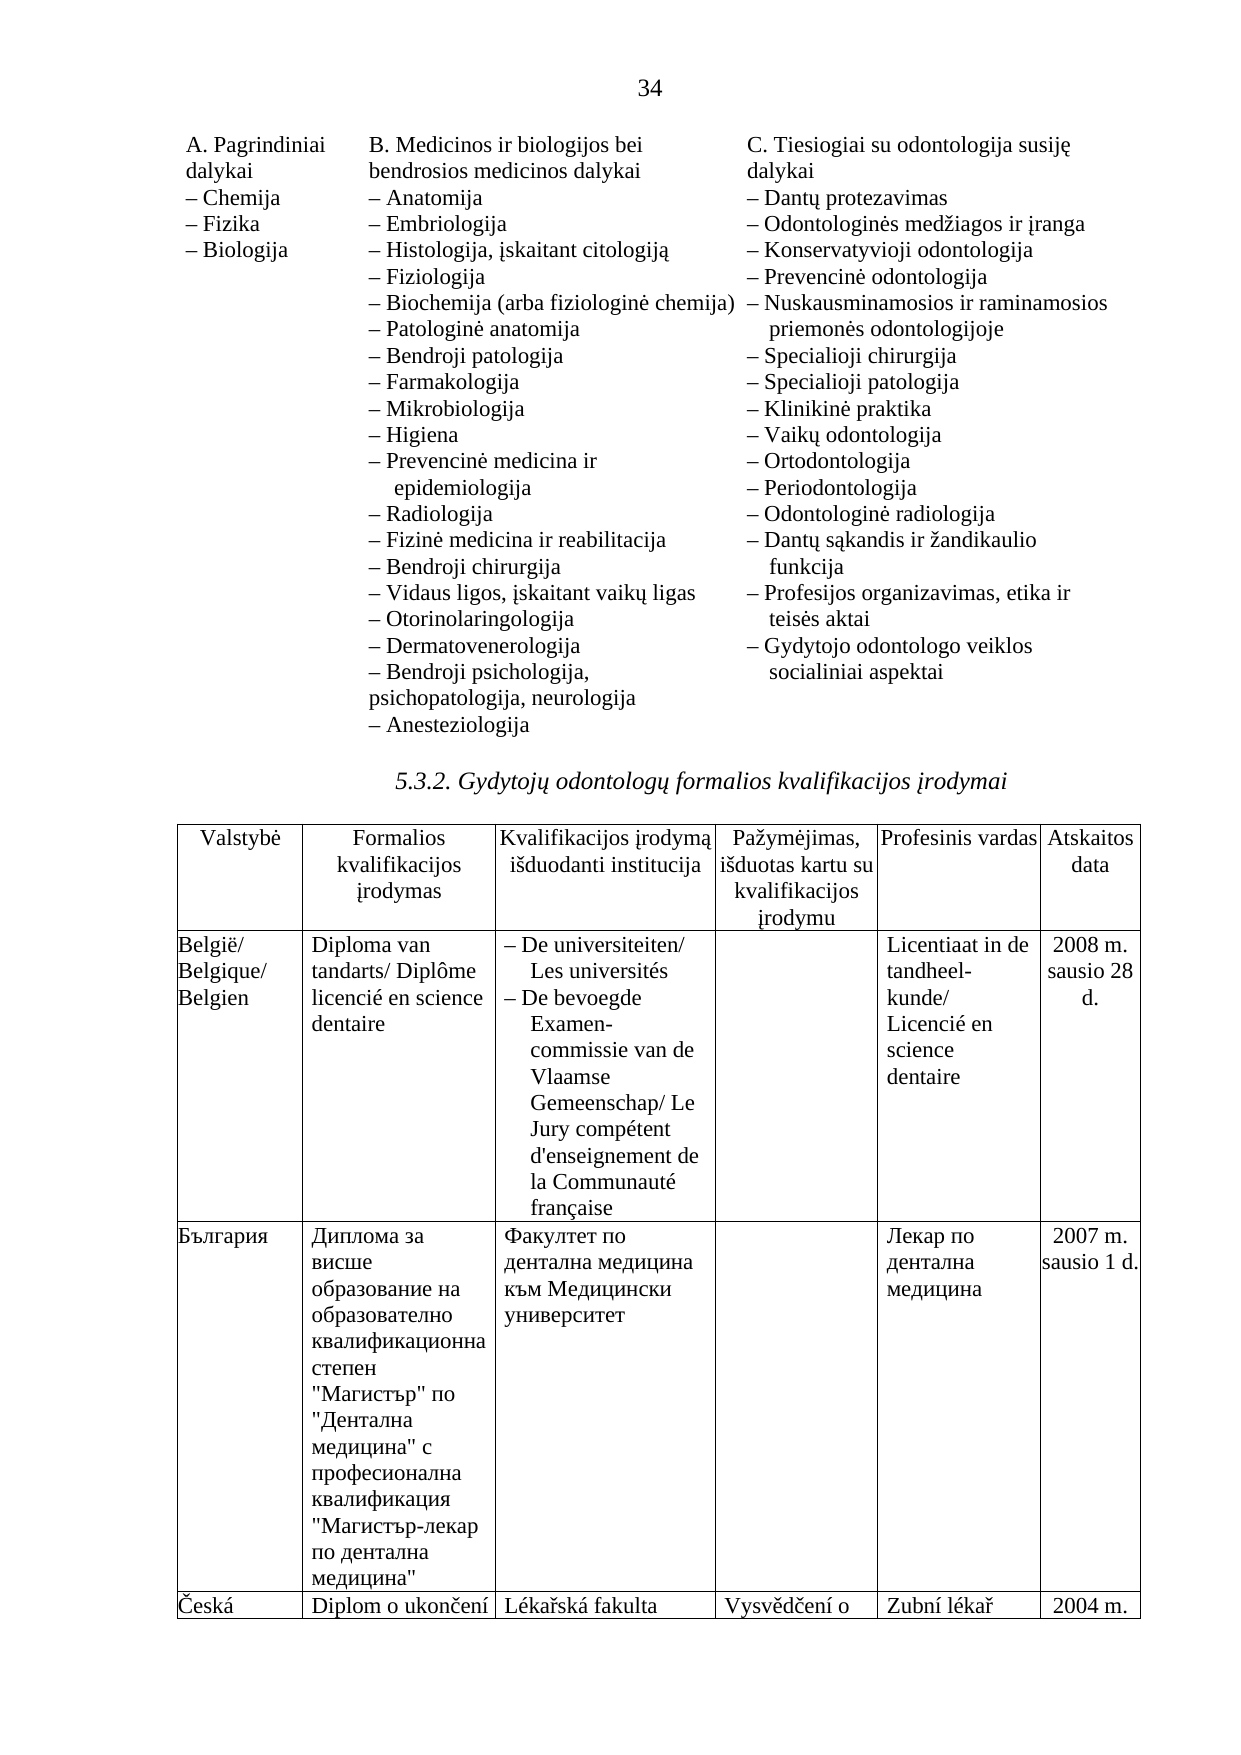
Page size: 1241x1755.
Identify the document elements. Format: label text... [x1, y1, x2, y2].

table_cell Lékařská fakulta [496, 1592, 715, 1618]
table_cell България [178, 1222, 302, 1591]
table_header A. Pagrindiniai dalykai – Chemija – Fizika – Biologija [181, 131, 364, 737]
table_header C. Tiesiogiai su odontologija susiję dalykai – Dantų protezavimas – Odontologinės medžiagos ir įranga – Konservatyvioji odontologija – Prevencinė odontologija – Nuskausminamosios ir raminamosios priemonės odontologijoje – Specialioji chirurgija – Specialioji patologija – Klinikinė praktika – Vaikų odontologija – Ortodontologija – Periodontologija – Odontologinė radiologija – Dantų sąkandis ir žandikaulio funkcija – Profesijos organizavimas, etika ir teisės aktai – Gydytojo odontologo veiklos socialiniai aspektai [743, 131, 1121, 737]
table_cell 2008 m. sausio 28 d. [1041, 931, 1140, 1221]
table_cell België/ Belgique/ Belgien [178, 931, 302, 1221]
table_header Profesinis vardas [878, 825, 1040, 930]
table_cell Diplom o ukončení [303, 1592, 495, 1618]
table_cell 2004 m. [1041, 1592, 1140, 1618]
table_cell Licentiaat in de tandheel- kunde/ Licencié en science dentaire [878, 931, 1040, 1221]
table_header Pažymėjimas, išduotas kartu su kvalifikacijos įrodymu [716, 825, 877, 930]
table_header Atskaitos data [1041, 825, 1140, 930]
table_cell [716, 931, 877, 1221]
table_cell Диплома за висше образование на образователно квалификационна степен "Магистър" по "Дентална медицина" с професионална квалификация "Магистър-лекар по дентална медицина" [303, 1222, 495, 1591]
table_cell Diploma van tandarts/ Diplôme licencié en science dentaire [303, 931, 495, 1221]
table_cell [716, 1222, 877, 1591]
table_cell – De universiteiten/ Les universités – De bevoegde Examen- commissie van de Vlaamse Gemeenschap/ Le Jury compétent d'enseignement de la Communauté française [496, 931, 715, 1221]
table_header Valstybė [178, 825, 302, 930]
table_cell Vysvědčení o [716, 1592, 877, 1618]
table_cell Zubní lékař [878, 1592, 1040, 1618]
table_cell Факултет по дентална медицина към Медицински университет [496, 1222, 715, 1591]
table_header Kvalifikacijos įrodymą išduodanti institucija [496, 825, 715, 930]
table_cell Лекар по дентална медицина [878, 1222, 1040, 1591]
text 5.3.2. Gydytojų odontologų formalios kvalifikacijos įrodymai [281, 766, 1124, 795]
table_cell Česká [178, 1592, 302, 1618]
table_cell 2007 m. sausio 1 d. [1041, 1222, 1140, 1591]
table_header Formalios kvalifikacijos įrodymas [303, 825, 495, 930]
